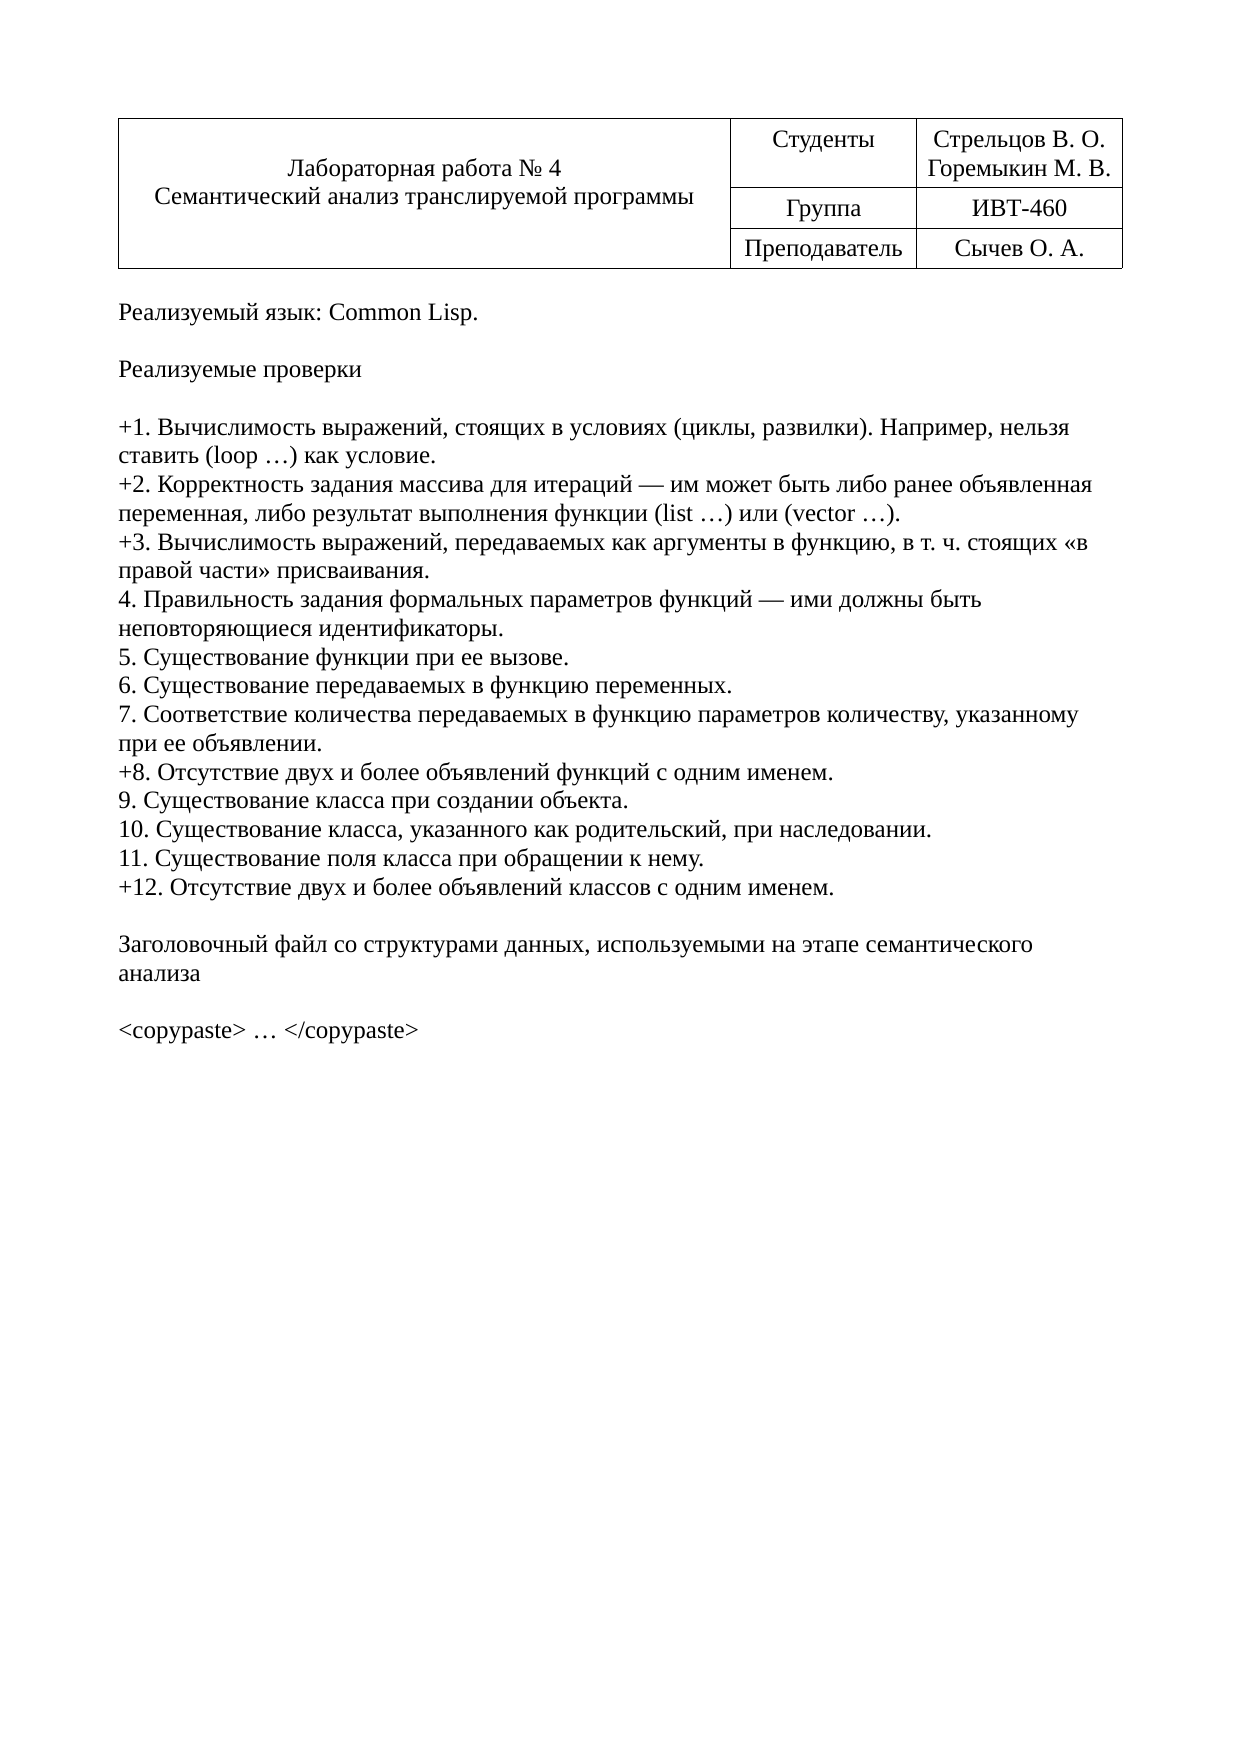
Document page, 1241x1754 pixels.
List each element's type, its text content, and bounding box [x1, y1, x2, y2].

text 9. Существование класса при создании объекта. [118, 785, 1122, 814]
text +8. Отсутствие двух и более объявлений функций с одним именем. [118, 757, 1122, 785]
text 4. Правильность задания формальных параметров функций — ими должны быть неповторяющиеся идентификаторы. [118, 584, 1122, 642]
table_header Стрельцов В. О. Горемыкин М. В. [917, 119, 1122, 187]
text +3. Вычислимость выражений, передаваемых как аргументы в функцию, в т. ч. стоящих «в правой части» присваивания. [118, 527, 1122, 584]
text 5. Существование функции при ее вызове. [118, 642, 1122, 670]
text 11. Существование поля класса при обращении к нему. [118, 843, 1122, 872]
text 7. Соответствие количества передаваемых в функцию параметров количеству, указанному при ее объявлении. [118, 699, 1122, 757]
text 10. Существование класса, указанного как родительский, при наследовании. [118, 814, 1122, 843]
text Реализуемый язык: Common Lisp. [118, 297, 1122, 325]
table_header Студенты [731, 119, 916, 187]
text 6. Существование передаваемых в функцию переменных. [118, 670, 1122, 699]
text <copypaste> … </copypaste> [118, 1015, 1122, 1044]
table_cell Сычев О. А. [917, 229, 1122, 268]
table_header Лабораторная работа № 4 Семантический анализ транслируемой программы [119, 119, 730, 268]
text +2. Корректность задания массива для итераций — им может быть либо ранее объявленная переменная, либо результат выполнения функции (list …) или (vector …). [118, 469, 1122, 527]
text Реализуемые проверки [118, 354, 1122, 383]
table_cell Группа [731, 188, 916, 227]
table_cell Преподаватель [731, 229, 916, 268]
text +12. Отсутствие двух и более объявлений классов с одним именем. [118, 872, 1122, 900]
text Заголовочный файл со структурами данных, используемыми на этапе семантического анализа [118, 929, 1122, 987]
table_cell ИВТ-460 [917, 188, 1122, 227]
text +1. Вычислимость выражений, стоящих в условиях (циклы, развилки). Например, нельзя ставить (loop …) как условие. [118, 412, 1122, 469]
